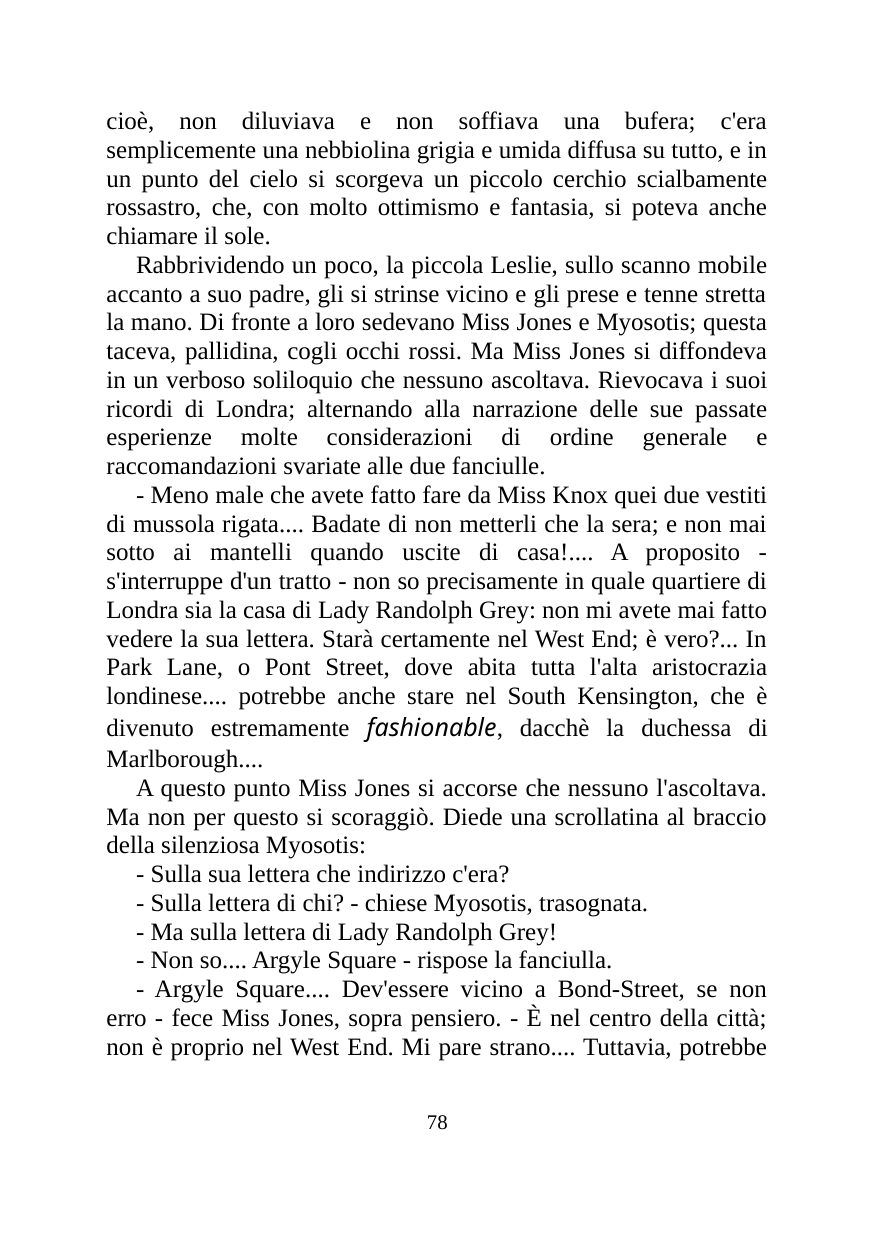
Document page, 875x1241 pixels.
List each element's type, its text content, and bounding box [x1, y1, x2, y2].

text Rabbrividendo un poco, la piccola Leslie, sullo scanno mobile accanto a suo padre, gli si strinse vicino e gli prese e tenne stretta la mano. Di fronte a loro sedevano Miss Jones e Myosotis; questa taceva, pallidina, cogli occhi rossi. Ma Miss Jones si diffondeva in un verboso soliloquio che nessuno ascoltava. Rievocava i suoi ricordi di Londra; alternando alla narrazione delle sue passate esperienze molte considerazioni di ordine generale e raccomandazioni svariate alle due fanciulle. [106, 250, 768, 480]
text - Non so.... Argyle Square - rispose la fanciulla. [106, 945, 768, 974]
text - Sulla lettera di chi? - chiese Myosotis, trasognata. [106, 888, 768, 917]
text - Argyle Square.... Dev'essere vicino a Bond-Street, se non erro - fece Miss Jones, sopra pensiero. - È nel centro della città; non è proprio nel West End. Mi pare strano.... Tuttavia, potrebbe [106, 974, 768, 1060]
text A questo punto Miss Jones si accorse che nessuno l'ascoltava. Ma non per questo si scoraggiò. Diede una scrollatina al braccio della silenziosa Myosotis: [106, 773, 768, 859]
text cioè, non diluviava e non soffiava una bufera; c'era semplicemente una nebbiolina grigia e umida diffusa su tutto, e in un punto del cielo si scorgeva un piccolo cerchio scialbamente rossastro, che, con molto ottimismo e fantasia, si poteva anche chiamare il sole. [106, 106, 768, 250]
text - Ma sulla lettera di Lady Randolph Grey! [106, 917, 768, 945]
text - Meno male che avete fatto fare da Miss Knox quei due vestiti di mussola rigata.... Badate di non metterli che la sera; e non mai sotto ai mantelli quando uscite di casa!.... A proposito - s'interruppe d'un tratto - non so precisamente in quale quartiere di Londra sia la casa di Lady Randolph Grey: non mi avete mai fatto vedere la sua lettera. Starà certamente nel West End; è vero?... In Park Lane, o Pont Street, dove abita tutta l'alta aristocrazia londinese.... potrebbe anche stare nel South Kensington, che è divenuto estremamente fashionable, dacchè la duchessa di Marlborough.... [106, 480, 768, 773]
text - Sulla sua lettera che indirizzo c'era? [106, 859, 768, 888]
